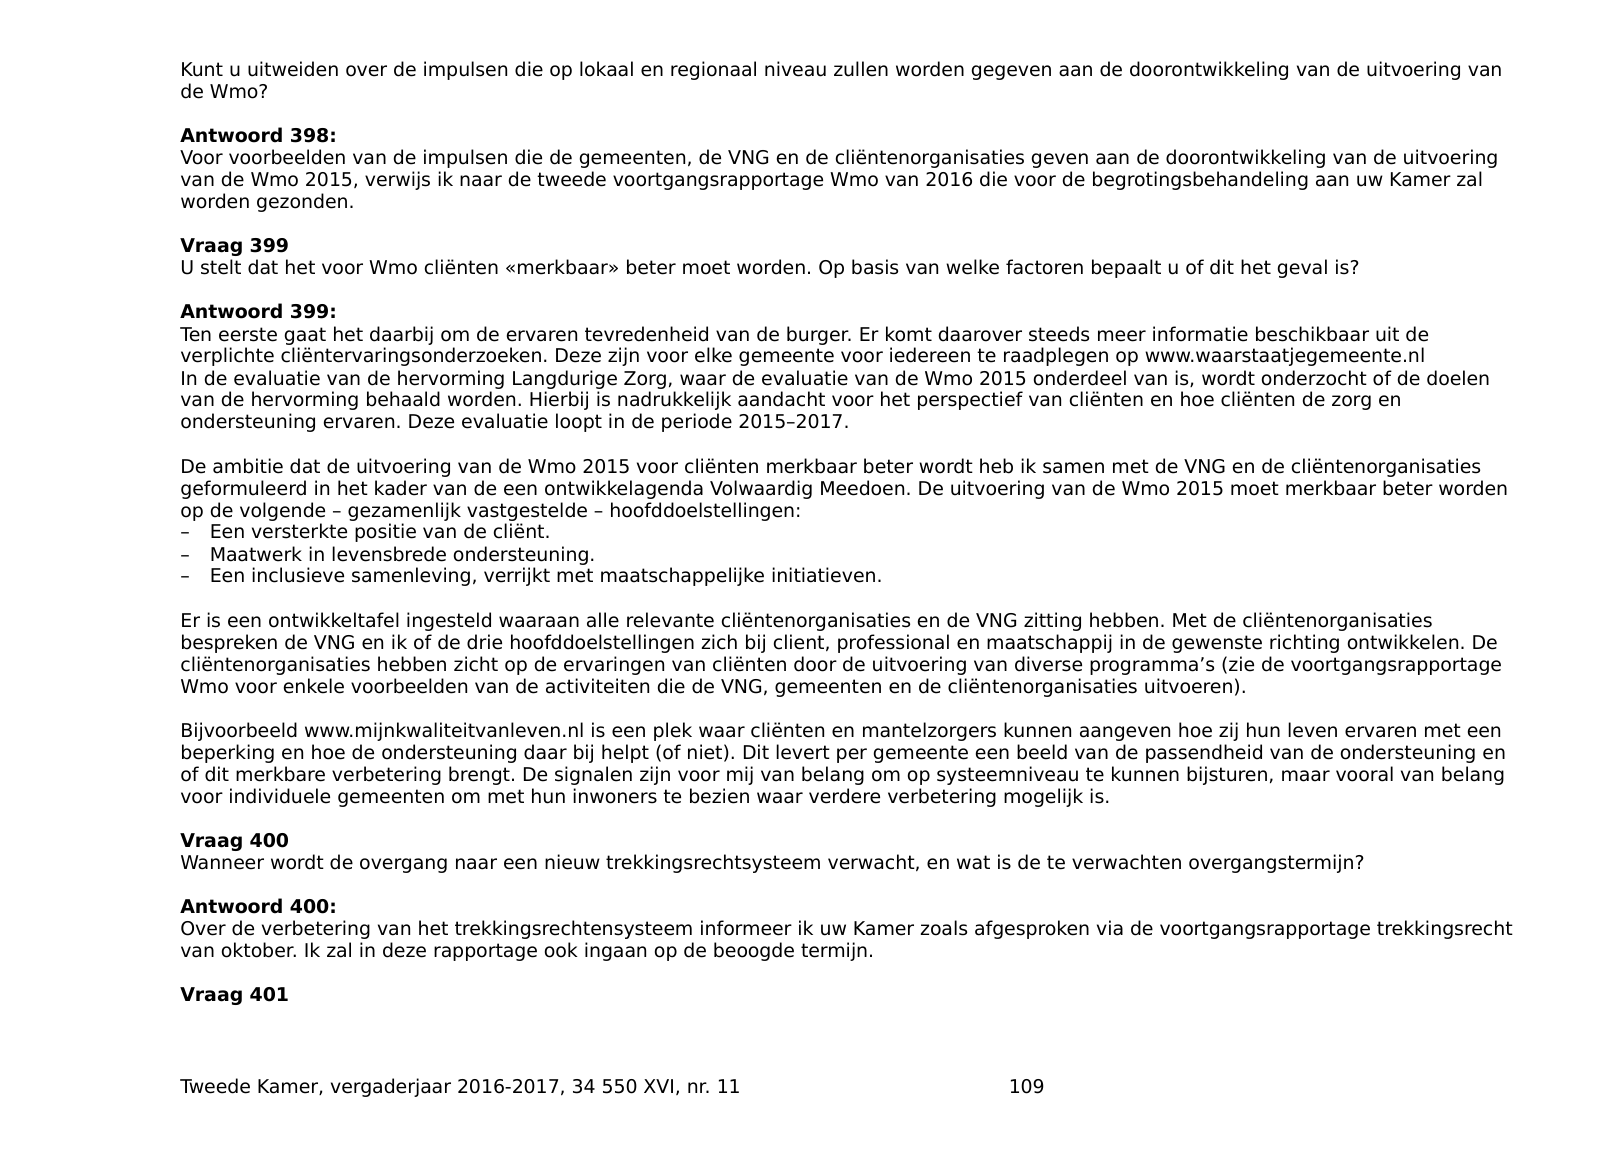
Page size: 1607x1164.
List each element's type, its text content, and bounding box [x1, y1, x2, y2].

text Er is een ontwikkeltafel ingesteld waaraan alle relevante cliëntenorganisaties en de VNG zitting hebben. Met de cliëntenorganisaties bespreken de VNG en ik of de drie hoofddoelstellingen zich bij client, professional en maatschappij in de gewenste richting ontwikkelen. De cliëntenorganisaties hebben zicht op de ervaringen van cliënten door de uitvoering van diverse programma’s (zie de voortgangsrapportage Wmo voor enkele voorbeelden van de activiteiten die de VNG, gemeenten en de cliëntenorganisaties uitvoeren). [180, 609, 1529, 697]
text Kunt u uitweiden over de impulsen die op lokaal en regionaal niveau zullen worden gegeven aan de doorontwikkeling van de uitvoering van de Wmo? [180, 59, 1529, 103]
text Antwoord 400: [180, 896, 1529, 918]
text – Een inclusieve samenleving, verrijkt met maatschappelijke initiatieven. [180, 565, 1529, 587]
text Voor voorbeelden van de impulsen die de gemeenten, de VNG en de cliëntenorganisaties geven aan de doorontwikkeling van de uitvoering van de Wmo 2015, verwijs ik naar de tweede voortgangsrapportage Wmo van 2016 die voor de begrotingsbehandeling aan uw Kamer zal worden gezonden. [180, 147, 1529, 213]
text Vraag 401 [180, 984, 1529, 1006]
text De ambitie dat de uitvoering van de Wmo 2015 voor cliënten merkbaar beter wordt heb ik samen met de VNG en de cliëntenorganisaties geformuleerd in het kader van de een ontwikkelagenda Volwaardig Meedoen. De uitvoering van de Wmo 2015 moet merkbaar beter worden op de volgende – gezamenlijk vastgestelde – hoofddoelstellingen: [180, 456, 1529, 521]
text In de evaluatie van de hervorming Langdurige Zorg, waar de evaluatie van de Wmo 2015 onderdeel van is, wordt onderzocht of de doelen van de hervorming behaald worden. Hierbij is nadrukkelijk aandacht voor het perspectief van cliënten en hoe cliënten de zorg en ondersteuning ervaren. Deze evaluatie loopt in de periode 2015–2017. [180, 367, 1529, 433]
text Antwoord 398: [180, 125, 1529, 147]
text Bijvoorbeeld www.mijnkwaliteitvanleven.nl is een plek waar cliënten en mantelzorgers kunnen aangeven hoe zij hun leven ervaren met een beperking en hoe de ondersteuning daar bij helpt (of niet). Dit levert per gemeente een beeld van de passendheid van de ondersteuning en of dit merkbare verbetering brengt. De signalen zijn voor mij van belang om op systeemniveau te kunnen bijsturen, maar vooral van belang voor individuele gemeenten om met hun inwoners te bezien waar verdere verbetering mogelijk is. [180, 720, 1529, 808]
text Wanneer wordt de overgang naar een nieuw trekkingsrechtsysteem verwacht, en wat is de te verwachten overgangstermijn? [180, 852, 1529, 874]
text – Maatwerk in levensbrede ondersteuning. [180, 543, 1529, 565]
text – Een versterkte positie van de cliënt. [180, 521, 1529, 543]
text Over de verbetering van het trekkingsrechtensysteem informeer ik uw Kamer zoals afgesproken via de voortgangsrapportage trekkingsrecht van oktober. Ik zal in deze rapportage ook ingaan op de beoogde termijn. [180, 918, 1529, 962]
text Vraag 399 [180, 235, 1529, 257]
text Vraag 400 [180, 830, 1529, 852]
text U stelt dat het voor Wmo cliënten «merkbaar» beter moet worden. Op basis van welke factoren bepaalt u of dit het geval is? [180, 257, 1529, 279]
text Ten eerste gaat het daarbij om de ervaren tevredenheid van de burger. Er komt daarover steeds meer informatie beschikbaar uit de verplichte cliëntervaringsonderzoeken. Deze zijn voor elke gemeente voor iedereen te raadplegen op www.waarstaatjegemeente.nl [180, 323, 1529, 367]
text Antwoord 399: [180, 301, 1529, 323]
